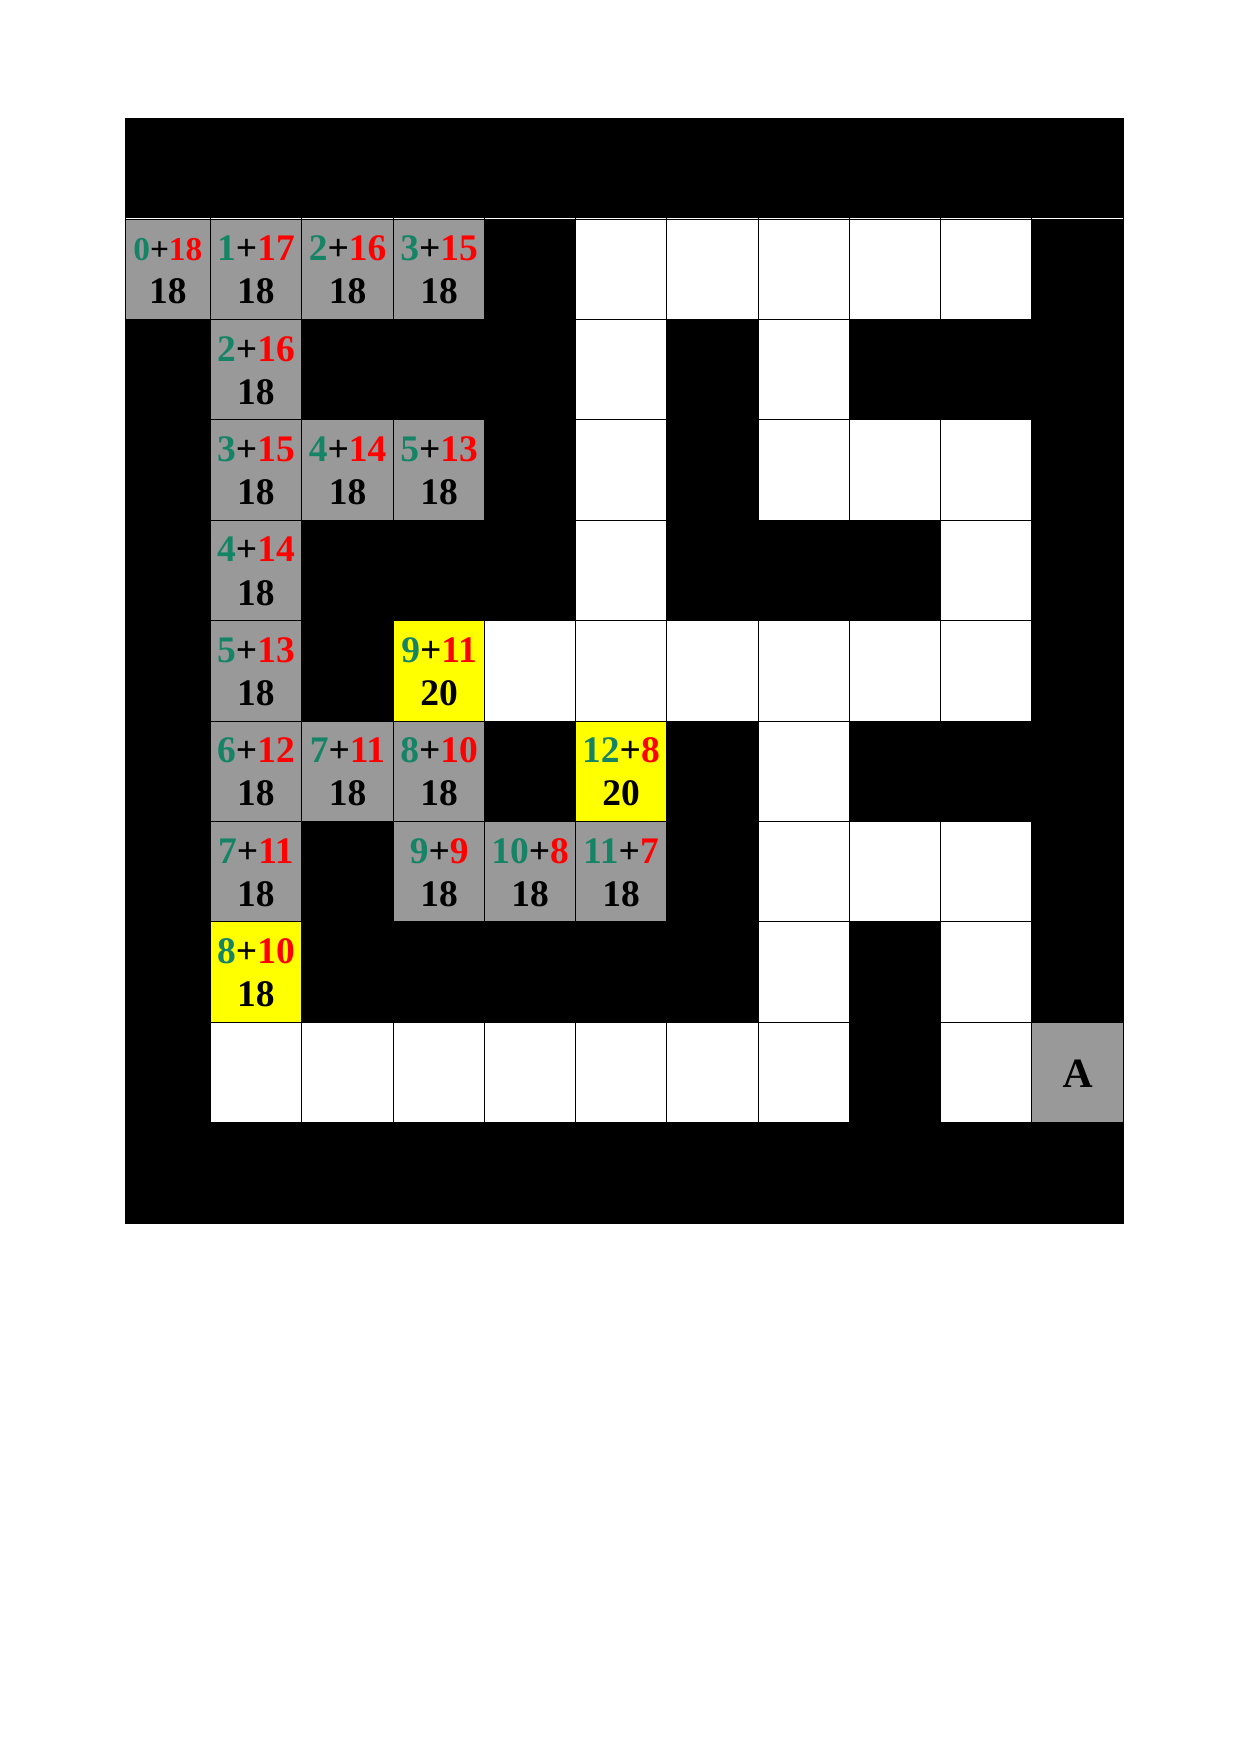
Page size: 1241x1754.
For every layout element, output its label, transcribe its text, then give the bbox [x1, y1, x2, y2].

table_cell 2+16 18 [211, 320, 301, 419]
table_cell [850, 621, 940, 721]
table_cell 10+8 18 [485, 822, 575, 921]
table_header [667, 119, 758, 218]
table_cell [485, 420, 575, 520]
table_cell [576, 1023, 666, 1122]
table_cell [667, 220, 758, 319]
table_header [850, 119, 940, 218]
table_cell [126, 922, 210, 1022]
table_cell [302, 320, 393, 419]
table_cell [211, 1123, 301, 1223]
table_cell [485, 521, 575, 620]
table_cell [1032, 722, 1123, 821]
table_cell 3+15 18 [394, 220, 484, 319]
table_cell [302, 1123, 393, 1223]
table_cell [394, 1023, 484, 1122]
table_cell [941, 1023, 1031, 1122]
table_cell 11+7 18 [576, 822, 666, 921]
table_cell [667, 922, 758, 1022]
table_cell [126, 1123, 210, 1223]
table_cell [576, 420, 666, 520]
table_cell [394, 521, 484, 620]
table_cell [576, 1123, 666, 1223]
table_cell [126, 822, 210, 921]
table_cell [941, 420, 1031, 520]
table_cell [759, 822, 849, 921]
table_cell A [1032, 1023, 1123, 1122]
table_cell [759, 722, 849, 821]
table_cell [850, 1023, 940, 1122]
table_cell [126, 420, 210, 520]
table_cell [576, 922, 666, 1022]
table_cell [302, 822, 393, 921]
table_cell 6+12 18 [211, 722, 301, 821]
table_cell [485, 621, 575, 721]
table_cell [485, 1023, 575, 1122]
table_cell [759, 1023, 849, 1122]
table_cell [394, 922, 484, 1022]
table_cell [1032, 521, 1123, 620]
table_cell [126, 521, 210, 620]
table_cell [667, 722, 758, 821]
table_cell 7+11 18 [211, 822, 301, 921]
table_cell 4+14 18 [302, 420, 393, 520]
table_cell [759, 621, 849, 721]
table_cell [667, 521, 758, 620]
table_cell [1032, 420, 1123, 520]
table_cell [850, 722, 940, 821]
table_cell [759, 320, 849, 419]
table_cell [850, 220, 940, 319]
table_cell [941, 521, 1031, 620]
table_cell [667, 1123, 758, 1223]
table_cell [1032, 922, 1123, 1022]
table_cell [759, 220, 849, 319]
table_cell [941, 1123, 1031, 1223]
table_header [394, 119, 484, 218]
table_cell [941, 220, 1031, 319]
table_cell 5+13 18 [394, 420, 484, 520]
table_cell [1032, 320, 1123, 419]
table_cell [850, 320, 940, 419]
table_cell [126, 320, 210, 419]
table_cell [485, 1123, 575, 1223]
table_cell [759, 922, 849, 1022]
table_header [941, 119, 1031, 218]
table_cell [941, 722, 1031, 821]
table_cell 4+14 18 [211, 521, 301, 620]
table_cell 0+18 18 [126, 220, 210, 319]
table_header [759, 119, 849, 218]
table_cell [485, 722, 575, 821]
table_cell [485, 320, 575, 419]
table_cell 2+16 18 [302, 220, 393, 319]
table_cell [941, 922, 1031, 1022]
table_cell [302, 1023, 393, 1122]
table_header [485, 119, 575, 218]
table_cell 12+8 20 [576, 722, 666, 821]
table_cell [759, 1123, 849, 1223]
table_cell [302, 521, 393, 620]
table_cell [1032, 822, 1123, 921]
table_cell [941, 621, 1031, 721]
table_cell [759, 420, 849, 520]
table_cell 1+17 18 [211, 220, 301, 319]
table_cell [576, 220, 666, 319]
table_cell 3+15 18 [211, 420, 301, 520]
table_cell 9+11 20 [394, 621, 484, 721]
table_cell 5+13 18 [211, 621, 301, 721]
table_cell [667, 320, 758, 419]
table_cell [941, 320, 1031, 419]
table_cell [667, 1023, 758, 1122]
table_cell [576, 320, 666, 419]
table_header [576, 119, 666, 218]
table_cell [1032, 621, 1123, 721]
table_cell [850, 521, 940, 620]
table_cell [211, 1023, 301, 1122]
table_cell [126, 621, 210, 721]
table_cell [394, 1123, 484, 1223]
table_cell [394, 320, 484, 419]
table_header [126, 119, 210, 218]
table_cell [667, 621, 758, 721]
table_cell [576, 521, 666, 620]
table_cell [759, 521, 849, 620]
table_header [211, 119, 301, 218]
table_cell [576, 621, 666, 721]
table_cell [667, 420, 758, 520]
table_header [1032, 119, 1123, 218]
table_cell [1032, 220, 1123, 319]
table_cell [941, 822, 1031, 921]
table_cell [485, 922, 575, 1022]
table_cell 9+9 18 [394, 822, 484, 921]
table_cell [302, 621, 393, 721]
table_header [302, 119, 393, 218]
table_cell 7+11 18 [302, 722, 393, 821]
table_cell [667, 822, 758, 921]
table_cell [302, 922, 393, 1022]
table_cell [1032, 1123, 1123, 1223]
table_cell 8+10 18 [211, 922, 301, 1022]
table_cell [850, 1123, 940, 1223]
table_cell [126, 722, 210, 821]
table_cell [850, 822, 940, 921]
table_cell 8+10 18 [394, 722, 484, 821]
table_cell [850, 420, 940, 520]
table_cell [485, 220, 575, 319]
table_cell [126, 1023, 210, 1122]
table_cell [850, 922, 940, 1022]
